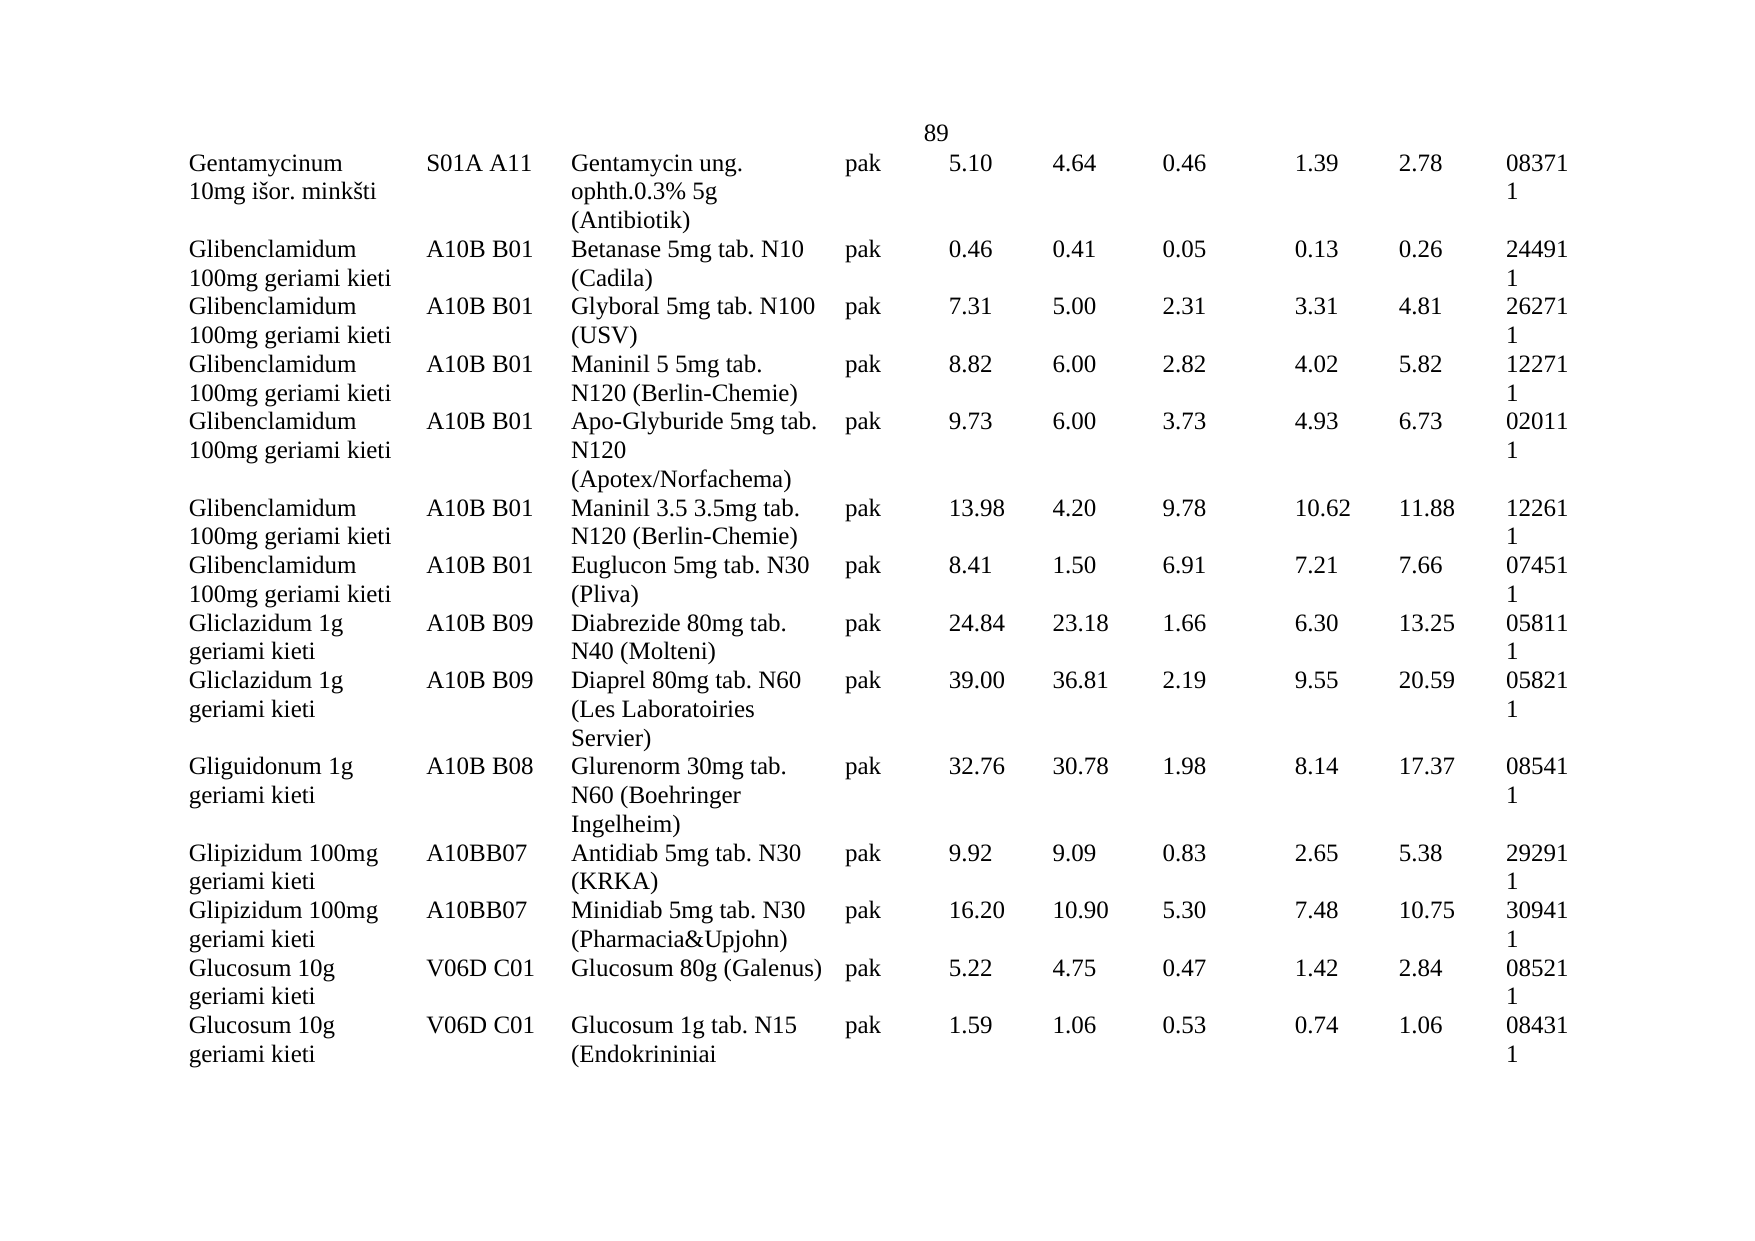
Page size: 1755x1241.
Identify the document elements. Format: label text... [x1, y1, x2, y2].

table_cell 4.81 [1388, 291, 1494, 349]
table_cell 074511 [1495, 550, 1589, 608]
table_cell Betanase 5mg tab. N10 (Cadila) [560, 234, 833, 291]
table_cell [1589, 493, 1595, 550]
table_cell 30.78 [1041, 751, 1151, 838]
table_cell Gliclazidum 1g geriami kieti [177, 608, 415, 665]
table_cell 4.93 [1283, 406, 1387, 493]
table_cell 24.84 [938, 608, 1041, 665]
table_cell 9.92 [938, 838, 1041, 895]
table_cell [1589, 291, 1595, 349]
table_cell 5.82 [1388, 349, 1494, 406]
table_cell 1.39 [1283, 148, 1387, 234]
table_cell Gliclazidum 1g geriami kieti [177, 665, 415, 751]
table_cell 4.02 [1283, 349, 1387, 406]
table_cell 6.00 [1041, 406, 1151, 493]
table_cell Glucosum 1g tab. N15 (Endokrininiai [560, 1010, 833, 1068]
table_cell 7.21 [1283, 550, 1387, 608]
table_cell Glibenclamidum 100mg geriami kieti [177, 291, 415, 349]
table_cell Minidiab 5mg tab. N30 (Pharmacia&Upjohn) [560, 895, 833, 953]
table_cell pak [834, 406, 937, 493]
table_cell 0.05 [1151, 234, 1283, 291]
table_cell [1589, 838, 1595, 895]
table_cell 6.91 [1151, 550, 1283, 608]
table_cell Glucosum 80g (Galenus) [560, 953, 833, 1010]
table_cell A10BB07 [415, 895, 559, 953]
table_cell 2.19 [1151, 665, 1283, 751]
table_cell 5.10 [938, 148, 1041, 234]
table_cell 0.47 [1151, 953, 1283, 1010]
table_cell [1589, 608, 1595, 665]
table_cell pak [834, 608, 937, 665]
table_cell 10.90 [1041, 895, 1151, 953]
table_cell [1589, 953, 1595, 1010]
table_cell [1589, 751, 1595, 838]
table_cell 7.48 [1283, 895, 1387, 953]
table_cell 1.66 [1151, 608, 1283, 665]
table_cell 1.50 [1041, 550, 1151, 608]
table_cell V06D C01 [415, 953, 559, 1010]
table_cell Maninil 5 5mg tab. N120 (Berlin-Chemie) [560, 349, 833, 406]
table_cell Diabrezide 80mg tab. N40 (Molteni) [560, 608, 833, 665]
table_cell 9.09 [1041, 838, 1151, 895]
table_cell Diaprel 80mg tab. N60 (Les Laboratoiries Servier) [560, 665, 833, 751]
table_cell 3.73 [1151, 406, 1283, 493]
table_cell pak [834, 838, 937, 895]
table_cell Euglucon 5mg tab. N30 (Pliva) [560, 550, 833, 608]
table_cell 3.31 [1283, 291, 1387, 349]
table_cell [1589, 234, 1595, 291]
table_cell Glipizidum 100mg geriami kieti [177, 838, 415, 895]
table_cell Glucosum 10g geriami kieti [177, 1010, 415, 1068]
table_cell 1.06 [1041, 1010, 1151, 1068]
table_cell pak [834, 234, 937, 291]
table_cell 085411 [1495, 751, 1589, 838]
table_cell 2.82 [1151, 349, 1283, 406]
table_cell 39.00 [938, 665, 1041, 751]
table_cell 2.78 [1388, 148, 1494, 234]
table_cell 20.59 [1388, 665, 1494, 751]
table_cell 23.18 [1041, 608, 1151, 665]
table_cell Gentamycin ung. ophth.0.3% 5g (Antibiotik) [560, 148, 833, 234]
table_cell [1589, 550, 1595, 608]
table_cell 4.75 [1041, 953, 1151, 1010]
table_cell 9.73 [938, 406, 1041, 493]
table_cell pak [834, 148, 937, 234]
table_cell A10B B01 [415, 493, 559, 550]
table_cell 0.41 [1041, 234, 1151, 291]
table_cell 083711 [1495, 148, 1589, 234]
table_cell 2.31 [1151, 291, 1283, 349]
table_cell 7.66 [1388, 550, 1494, 608]
table_cell 7.31 [938, 291, 1041, 349]
table_cell Glibenclamidum 100mg geriami kieti [177, 349, 415, 406]
table_cell [1589, 1010, 1595, 1068]
table_cell 13.25 [1388, 608, 1494, 665]
table_cell pak [834, 493, 937, 550]
table_cell 1.98 [1151, 751, 1283, 838]
table_cell 10.75 [1388, 895, 1494, 953]
table_cell Maninil 3.5 3.5mg tab. N120 (Berlin-Chemie) [560, 493, 833, 550]
table_cell [1589, 665, 1595, 751]
table_cell A10B B09 [415, 665, 559, 751]
table_cell A10B B09 [415, 608, 559, 665]
table_cell 0.83 [1151, 838, 1283, 895]
table_cell A10B B01 [415, 234, 559, 291]
table_cell 0.13 [1283, 234, 1387, 291]
table_cell 10.62 [1283, 493, 1387, 550]
table_cell Glibenclamidum 100mg geriami kieti [177, 550, 415, 608]
table_cell A10B B01 [415, 349, 559, 406]
table_cell 16.20 [938, 895, 1041, 953]
table_cell 309411 [1495, 895, 1589, 953]
table_cell 085211 [1495, 953, 1589, 1010]
table_cell 11.88 [1388, 493, 1494, 550]
table_cell 36.81 [1041, 665, 1151, 751]
table_cell Gentamycinum 10mg išor. minkšti [177, 148, 415, 234]
table_cell 8.14 [1283, 751, 1387, 838]
table_cell 244911 [1495, 234, 1589, 291]
table_cell A10B B01 [415, 550, 559, 608]
table_cell 5.00 [1041, 291, 1151, 349]
table_cell 6.00 [1041, 349, 1151, 406]
table_cell 17.37 [1388, 751, 1494, 838]
table_cell Glibenclamidum 100mg geriami kieti [177, 406, 415, 493]
table_cell pak [834, 953, 937, 1010]
table_cell Antidiab 5mg tab. N30 (KRKA) [560, 838, 833, 895]
table_cell Glurenorm 30mg tab. N60 (Boehringer Ingelheim) [560, 751, 833, 838]
table_cell Glibenclamidum 100mg geriami kieti [177, 234, 415, 291]
table_cell 0.26 [1388, 234, 1494, 291]
table_cell 2.65 [1283, 838, 1387, 895]
table_cell S01A A11 [415, 148, 559, 234]
table_cell pak [834, 349, 937, 406]
table_cell 122711 [1495, 349, 1589, 406]
table_cell 6.30 [1283, 608, 1387, 665]
table_cell 5.22 [938, 953, 1041, 1010]
table_cell pak [834, 895, 937, 953]
table_cell 058211 [1495, 665, 1589, 751]
table_cell 0.53 [1151, 1010, 1283, 1068]
table_cell Gliguidonum 1g geriami kieti [177, 751, 415, 838]
table_cell Glyboral 5mg tab. N100 (USV) [560, 291, 833, 349]
table_cell 1.06 [1388, 1010, 1494, 1068]
table_cell 122611 [1495, 493, 1589, 550]
table_cell pak [834, 291, 937, 349]
table_cell A10B B01 [415, 291, 559, 349]
table_cell 4.20 [1041, 493, 1151, 550]
table_cell Apo-Glyburide 5mg tab. N120 (Apotex/Norfachema) [560, 406, 833, 493]
table_cell 6.73 [1388, 406, 1494, 493]
table_cell 32.76 [938, 751, 1041, 838]
table_cell 2.84 [1388, 953, 1494, 1010]
table_cell 0.46 [938, 234, 1041, 291]
table_cell 0.46 [1151, 148, 1283, 234]
table_cell [1589, 148, 1595, 234]
table_cell 8.82 [938, 349, 1041, 406]
table_cell 084311 [1495, 1010, 1589, 1068]
table_cell 9.55 [1283, 665, 1387, 751]
table_cell 8.41 [938, 550, 1041, 608]
table_cell 9.78 [1151, 493, 1283, 550]
table_cell [1589, 895, 1595, 953]
table_cell Glucosum 10g geriami kieti [177, 953, 415, 1010]
table_cell 1.59 [938, 1010, 1041, 1068]
table_cell 1.42 [1283, 953, 1387, 1010]
table_cell 020111 [1495, 406, 1589, 493]
table_cell pak [834, 751, 937, 838]
table_cell V06D C01 [415, 1010, 559, 1068]
table_cell 5.30 [1151, 895, 1283, 953]
table_cell pak [834, 550, 937, 608]
table_cell pak [834, 1010, 937, 1068]
table_cell A10B B08 [415, 751, 559, 838]
table_cell A10BB07 [415, 838, 559, 895]
table_cell [1589, 349, 1595, 406]
table_cell Glipizidum 100mg geriami kieti [177, 895, 415, 953]
table_cell 13.98 [938, 493, 1041, 550]
table_cell 262711 [1495, 291, 1589, 349]
table_cell Glibenclamidum 100mg geriami kieti [177, 493, 415, 550]
table_cell 5.38 [1388, 838, 1494, 895]
table_cell 058111 [1495, 608, 1589, 665]
table_cell A10B B01 [415, 406, 559, 493]
table_cell 292911 [1495, 838, 1589, 895]
table_cell 0.74 [1283, 1010, 1387, 1068]
table_cell pak [834, 665, 937, 751]
table_cell [1589, 406, 1595, 493]
table_cell 4.64 [1041, 148, 1151, 234]
